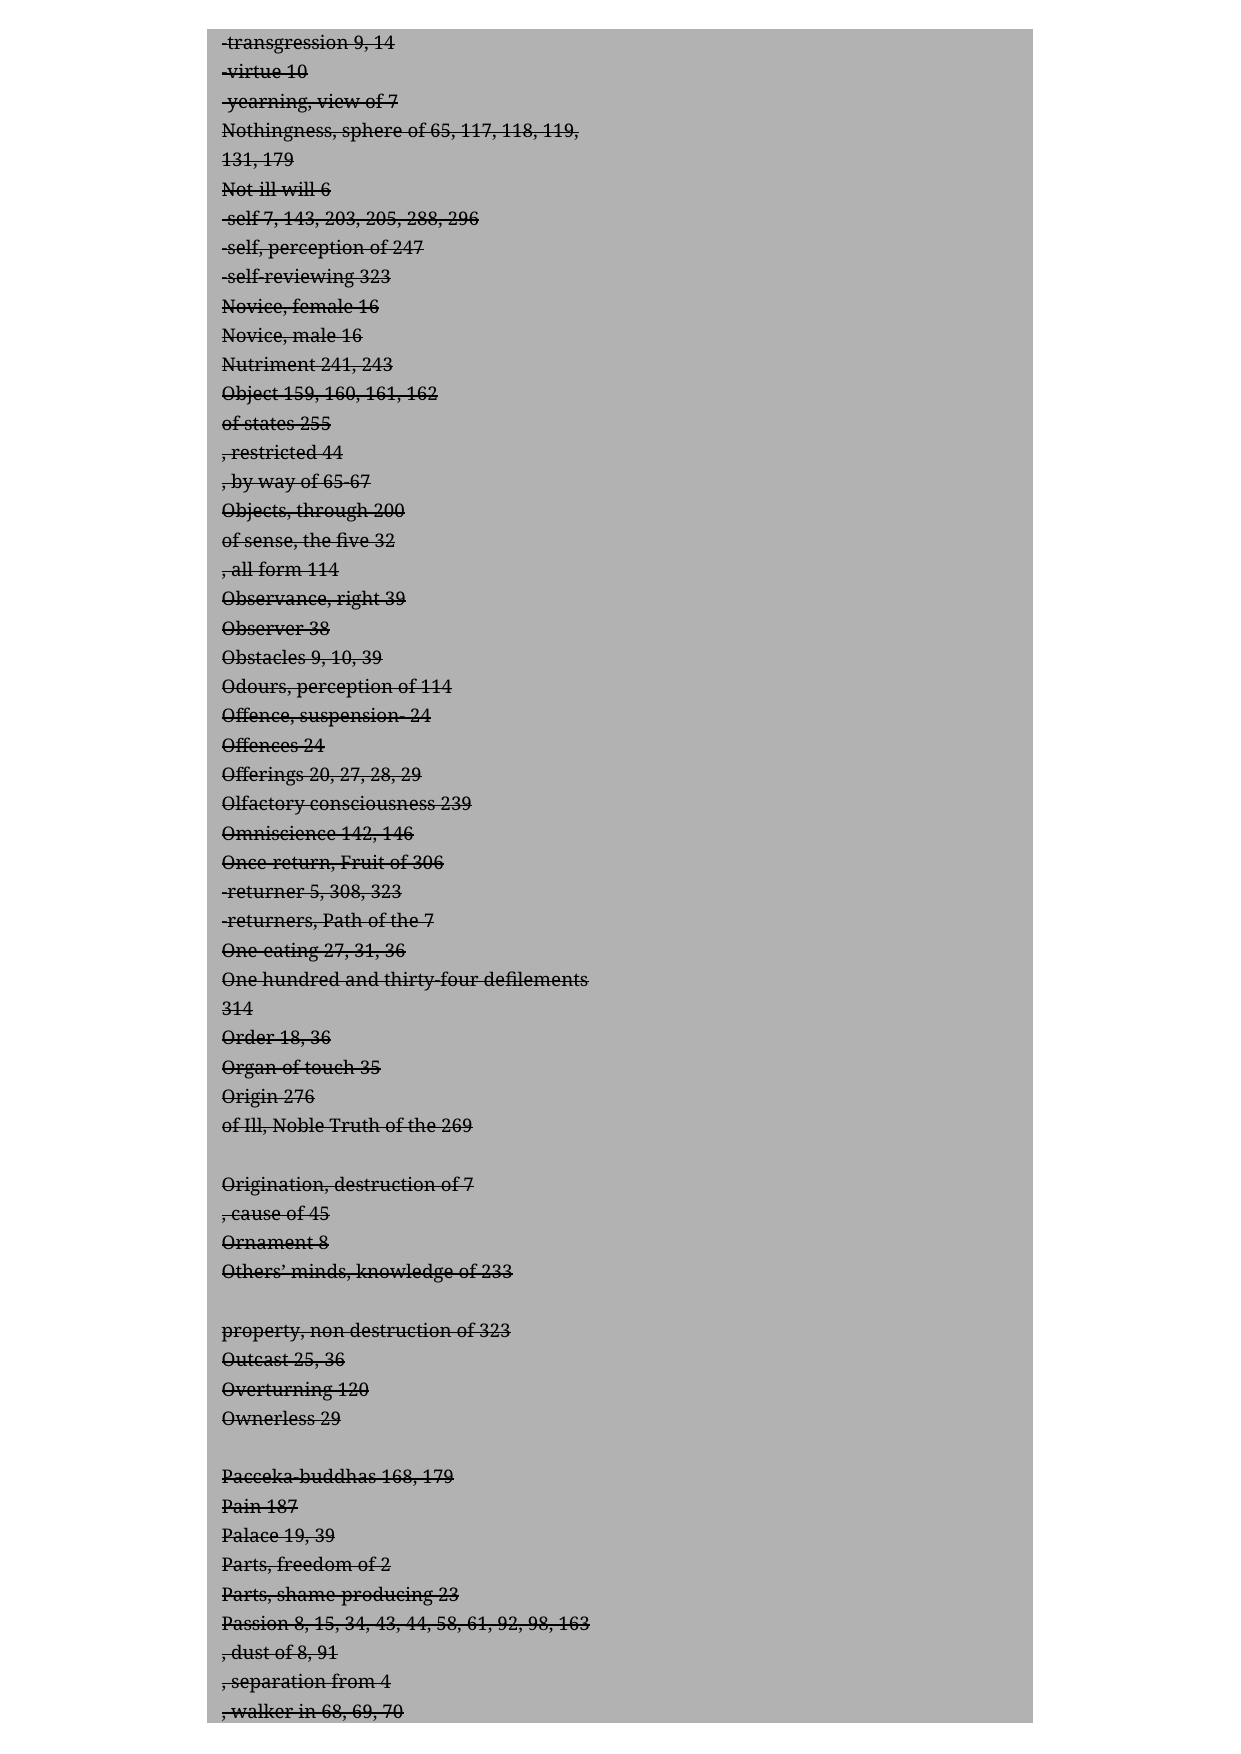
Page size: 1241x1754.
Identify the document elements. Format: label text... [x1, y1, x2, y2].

text -self-reviewing 323 [207, 264, 1033, 289]
text Observer 38 [207, 615, 1033, 640]
text Nutriment 241, 243 [207, 351, 1033, 377]
text Pain 187 [207, 1493, 1033, 1518]
text , walker in 68, 69, 70 [207, 1698, 1033, 1723]
text Parts, freedom of 2 [207, 1552, 1033, 1577]
text One hundred and thirty-four defilements [207, 966, 1033, 992]
text of Ill, Noble Truth of the 269 [207, 1112, 1033, 1138]
text Order 18, 36 [207, 1025, 1033, 1050]
text Outcast 25, 36 [207, 1347, 1033, 1372]
text One-eating 27, 31, 36 [207, 937, 1033, 962]
text , by way of 65-67 [207, 468, 1033, 494]
text Origin 276 [207, 1083, 1033, 1109]
text Nothingness, sphere of 65, 117, 118, 119, [207, 117, 1033, 143]
text Offence, suspension- 24 [207, 703, 1033, 728]
text Observance, right 39 [207, 586, 1033, 611]
text , dust of 8, 91 [207, 1639, 1033, 1665]
text -self, perception of 247 [207, 234, 1033, 260]
text -self 7, 143, 203, 205, 288, 296 [207, 205, 1033, 231]
text Novice, male 16 [207, 322, 1033, 348]
text Pacceka-buddhas 168, 179 [207, 1464, 1033, 1489]
text , restricted 44 [207, 439, 1033, 465]
text Novice, female 16 [207, 293, 1033, 318]
text Object 159, 160, 161, 162 [207, 381, 1033, 406]
text -yearning, view of 7 [207, 88, 1033, 113]
text Olfactory consciousness 239 [207, 791, 1033, 816]
text Ornament 8 [207, 1229, 1033, 1255]
text Obstacles 9, 10, 39 [207, 644, 1033, 670]
text , all form 114 [207, 556, 1033, 582]
text Omniscience 142, 146 [207, 820, 1033, 845]
text Not-ill will 6 [207, 176, 1033, 201]
text Ownerless 29 [207, 1405, 1033, 1431]
text of states 255 [207, 410, 1033, 436]
text Palace 19, 39 [207, 1522, 1033, 1548]
text , separation from 4 [207, 1669, 1033, 1694]
text -virtue 10 [207, 59, 1033, 84]
text Overturning 120 [207, 1376, 1033, 1401]
text Origination, destruction of 7 [207, 1171, 1033, 1197]
text -transgression 9, 14 [207, 29, 1033, 55]
text 131, 179 [207, 147, 1033, 172]
text , cause of 45 [207, 1200, 1033, 1226]
text -returners, Path of the 7 [207, 908, 1033, 933]
text 314 [207, 995, 1033, 1021]
text Passion 8, 15, 34, 43, 44, 58, 61, 92, 98, 163 [207, 1610, 1033, 1636]
text of sense, the five 32 [207, 527, 1033, 553]
text Objects, through 200 [207, 498, 1033, 523]
text -returner 5, 308, 323 [207, 878, 1033, 904]
text Odours, perception of 114 [207, 673, 1033, 699]
text Offerings 20, 27, 28, 29 [207, 761, 1033, 787]
text Once-return, Fruit of 306 [207, 849, 1033, 874]
text Organ of touch 35 [207, 1054, 1033, 1079]
text Others’ minds, knowledge of 233 [207, 1259, 1033, 1284]
text property, non destruction of 323 [207, 1317, 1033, 1343]
text Parts, shame-producing 23 [207, 1581, 1033, 1606]
text Offences 24 [207, 732, 1033, 757]
